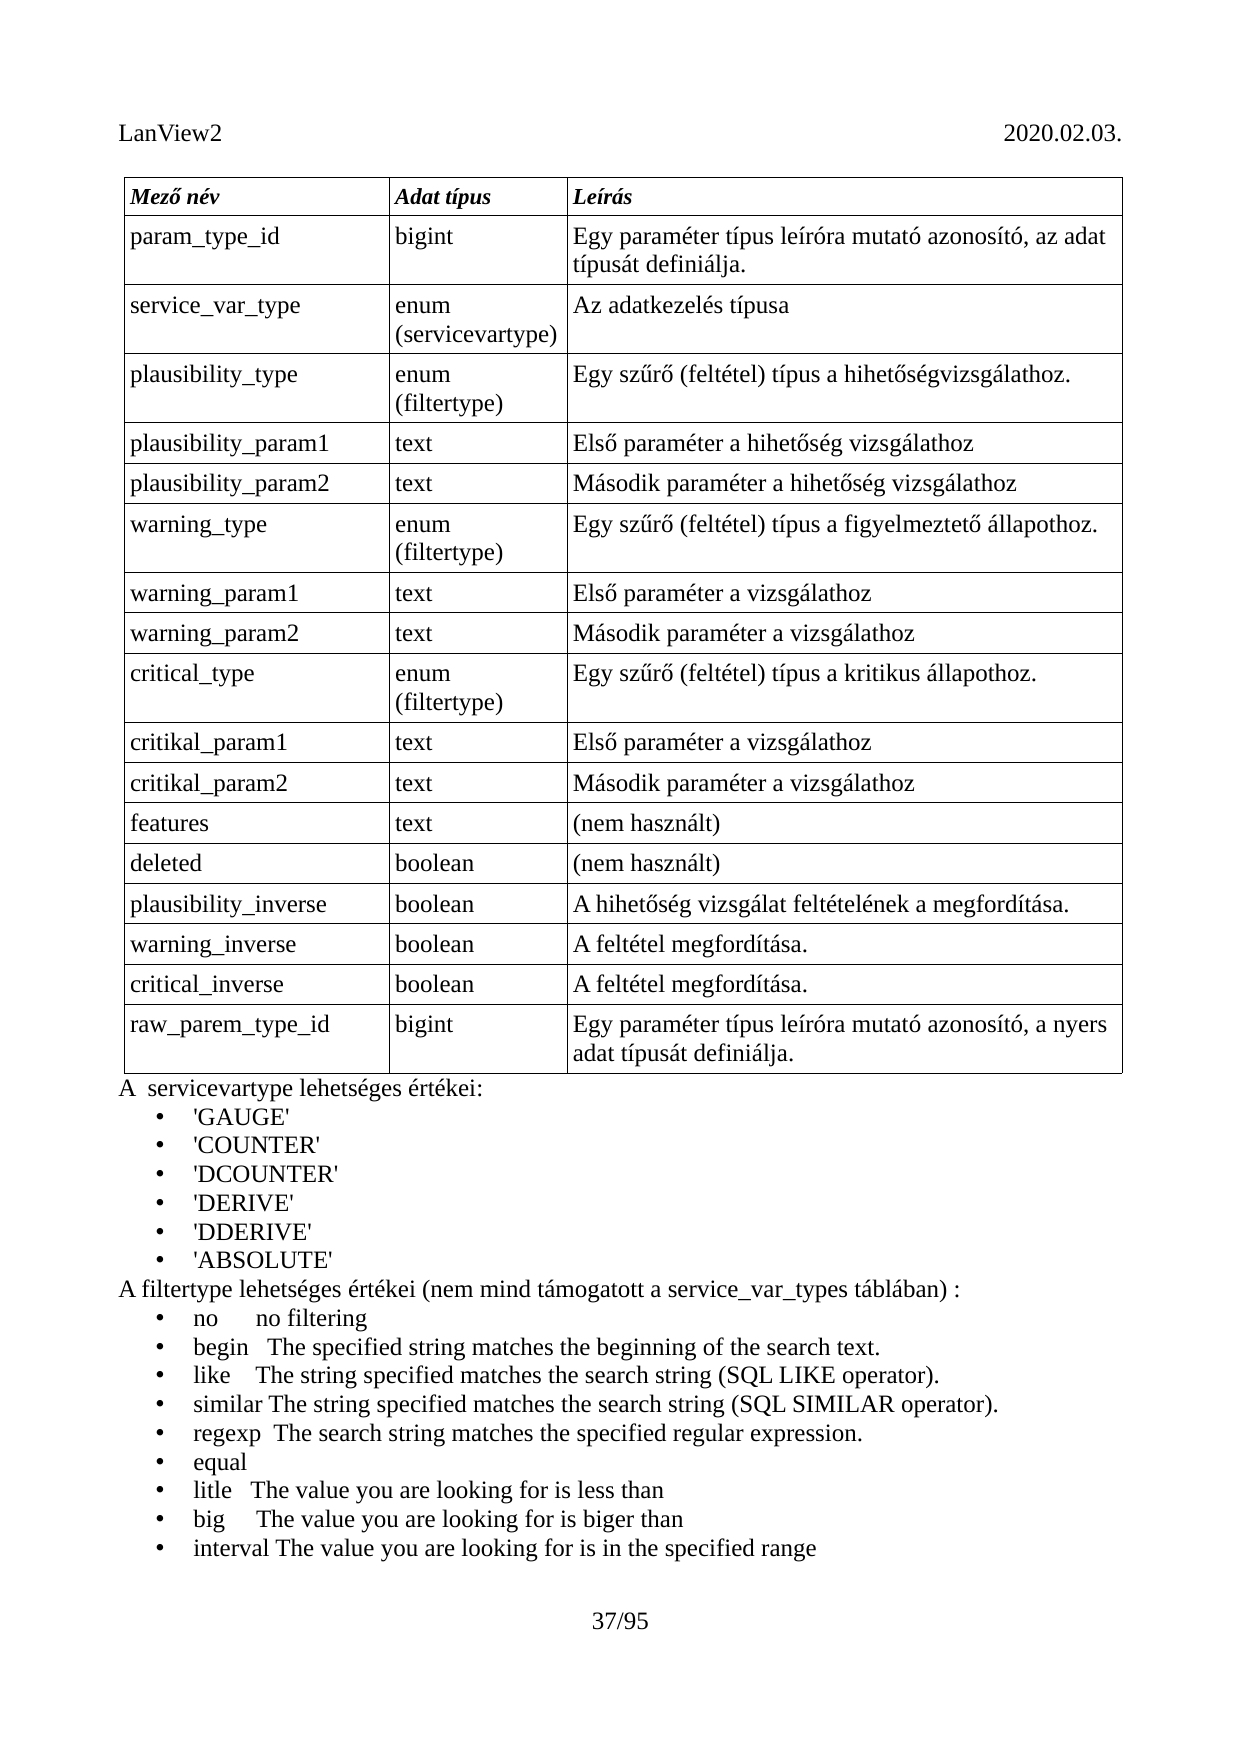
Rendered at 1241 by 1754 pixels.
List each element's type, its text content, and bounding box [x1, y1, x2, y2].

table_cell (nem használt) [568, 844, 1122, 883]
table_cell bigint [390, 1005, 567, 1073]
table_cell Első paraméter a vizsgálathoz [568, 723, 1122, 762]
table_cell Egy paraméter típus leíróra mutató azonosító, az adat típusát definiálja. [568, 216, 1122, 284]
table_header Leírás [568, 178, 1122, 215]
text A filtertype lehetséges értékei (nem mind támogatott a service_var_types táblában) : [118, 1274, 1122, 1303]
table_header Adat típus [390, 178, 567, 215]
table_cell boolean [390, 884, 567, 923]
table_cell Az adatkezelés típusa [568, 285, 1122, 353]
table_cell plausibility_param2 [125, 464, 389, 503]
table_cell critical_type [125, 654, 389, 722]
table_cell service_var_type [125, 285, 389, 353]
table_cell text [390, 723, 567, 762]
table_cell Egy szűrő (feltétel) típus a hihetőségvizsgálathoz. [568, 354, 1122, 422]
table_cell Második paraméter a vizsgálathoz [568, 763, 1122, 802]
table_cell param_type_id [125, 216, 389, 284]
table_cell Egy szűrő (feltétel) típus a kritikus állapothoz. [568, 654, 1122, 722]
table_cell (nem használt) [568, 803, 1122, 842]
text A servicevartype lehetséges értékei: [118, 1073, 1122, 1102]
table_cell Második paraméter a hihetőség vizsgálathoz [568, 464, 1122, 503]
table_cell plausibility_type [125, 354, 389, 422]
table_cell critikal_param2 [125, 763, 389, 802]
list 'DERIVE' [156, 1188, 1122, 1217]
table_cell boolean [390, 844, 567, 883]
list 'GAUGE' [156, 1102, 1122, 1130]
table_cell deleted [125, 844, 389, 883]
table_cell critikal_param1 [125, 723, 389, 762]
table_cell text [390, 573, 567, 612]
list 'DCOUNTER' [156, 1159, 1122, 1188]
table_cell warning_param1 [125, 573, 389, 612]
table_cell warning_inverse [125, 924, 389, 963]
table_cell boolean [390, 924, 567, 963]
list begin The specified string matches the beginning of the search text. [156, 1332, 1122, 1360]
list 'ABSOLUTE' [156, 1245, 1122, 1274]
table_cell Második paraméter a vizsgálathoz [568, 613, 1122, 652]
list litle The value you are looking for is less than [156, 1475, 1122, 1504]
table_cell enum (filtertype) [390, 654, 567, 722]
table_cell enum (filtertype) [390, 354, 567, 422]
table_cell Első paraméter a vizsgálathoz [568, 573, 1122, 612]
table_cell Egy szűrő (feltétel) típus a figyelmeztető állapothoz. [568, 504, 1122, 572]
list equal [156, 1447, 1122, 1475]
table_cell text [390, 613, 567, 652]
table_header Mező név [125, 178, 389, 215]
table_cell boolean [390, 965, 567, 1004]
table_cell A hihetőség vizsgálat feltételének a megfordítása. [568, 884, 1122, 923]
table_cell Egy paraméter típus leíróra mutató azonosító, a nyers adat típusát definiálja. [568, 1005, 1122, 1073]
table_cell text [390, 464, 567, 503]
table_cell critical_inverse [125, 965, 389, 1004]
table_cell text [390, 763, 567, 802]
table_cell plausibility_inverse [125, 884, 389, 923]
table_cell Első paraméter a hihetőség vizsgálathoz [568, 423, 1122, 462]
table_cell bigint [390, 216, 567, 284]
table_cell A feltétel megfordítása. [568, 924, 1122, 963]
list 'COUNTER' [156, 1130, 1122, 1159]
list similar The string specified matches the search string (SQL SIMILAR operator). [156, 1389, 1122, 1418]
table_cell warning_type [125, 504, 389, 572]
table_cell enum (filtertype) [390, 504, 567, 572]
table_cell raw_parem_type_id [125, 1005, 389, 1073]
table_cell plausibility_param1 [125, 423, 389, 462]
table_cell A feltétel megfordítása. [568, 965, 1122, 1004]
list no no filtering [156, 1303, 1122, 1332]
table_cell enum (servicevartype) [390, 285, 567, 353]
table_cell features [125, 803, 389, 842]
table_cell warning_param2 [125, 613, 389, 652]
list big The value you are looking for is biger than [156, 1504, 1122, 1533]
table_cell text [390, 803, 567, 842]
table_cell text [390, 423, 567, 462]
list interval The value you are looking for is in the specified range [156, 1533, 1122, 1562]
list 'DDERIVE' [156, 1217, 1122, 1245]
list like The string specified matches the search string (SQL LIKE operator). [156, 1360, 1122, 1389]
list regexp The search string matches the specified regular expression. [156, 1418, 1122, 1447]
